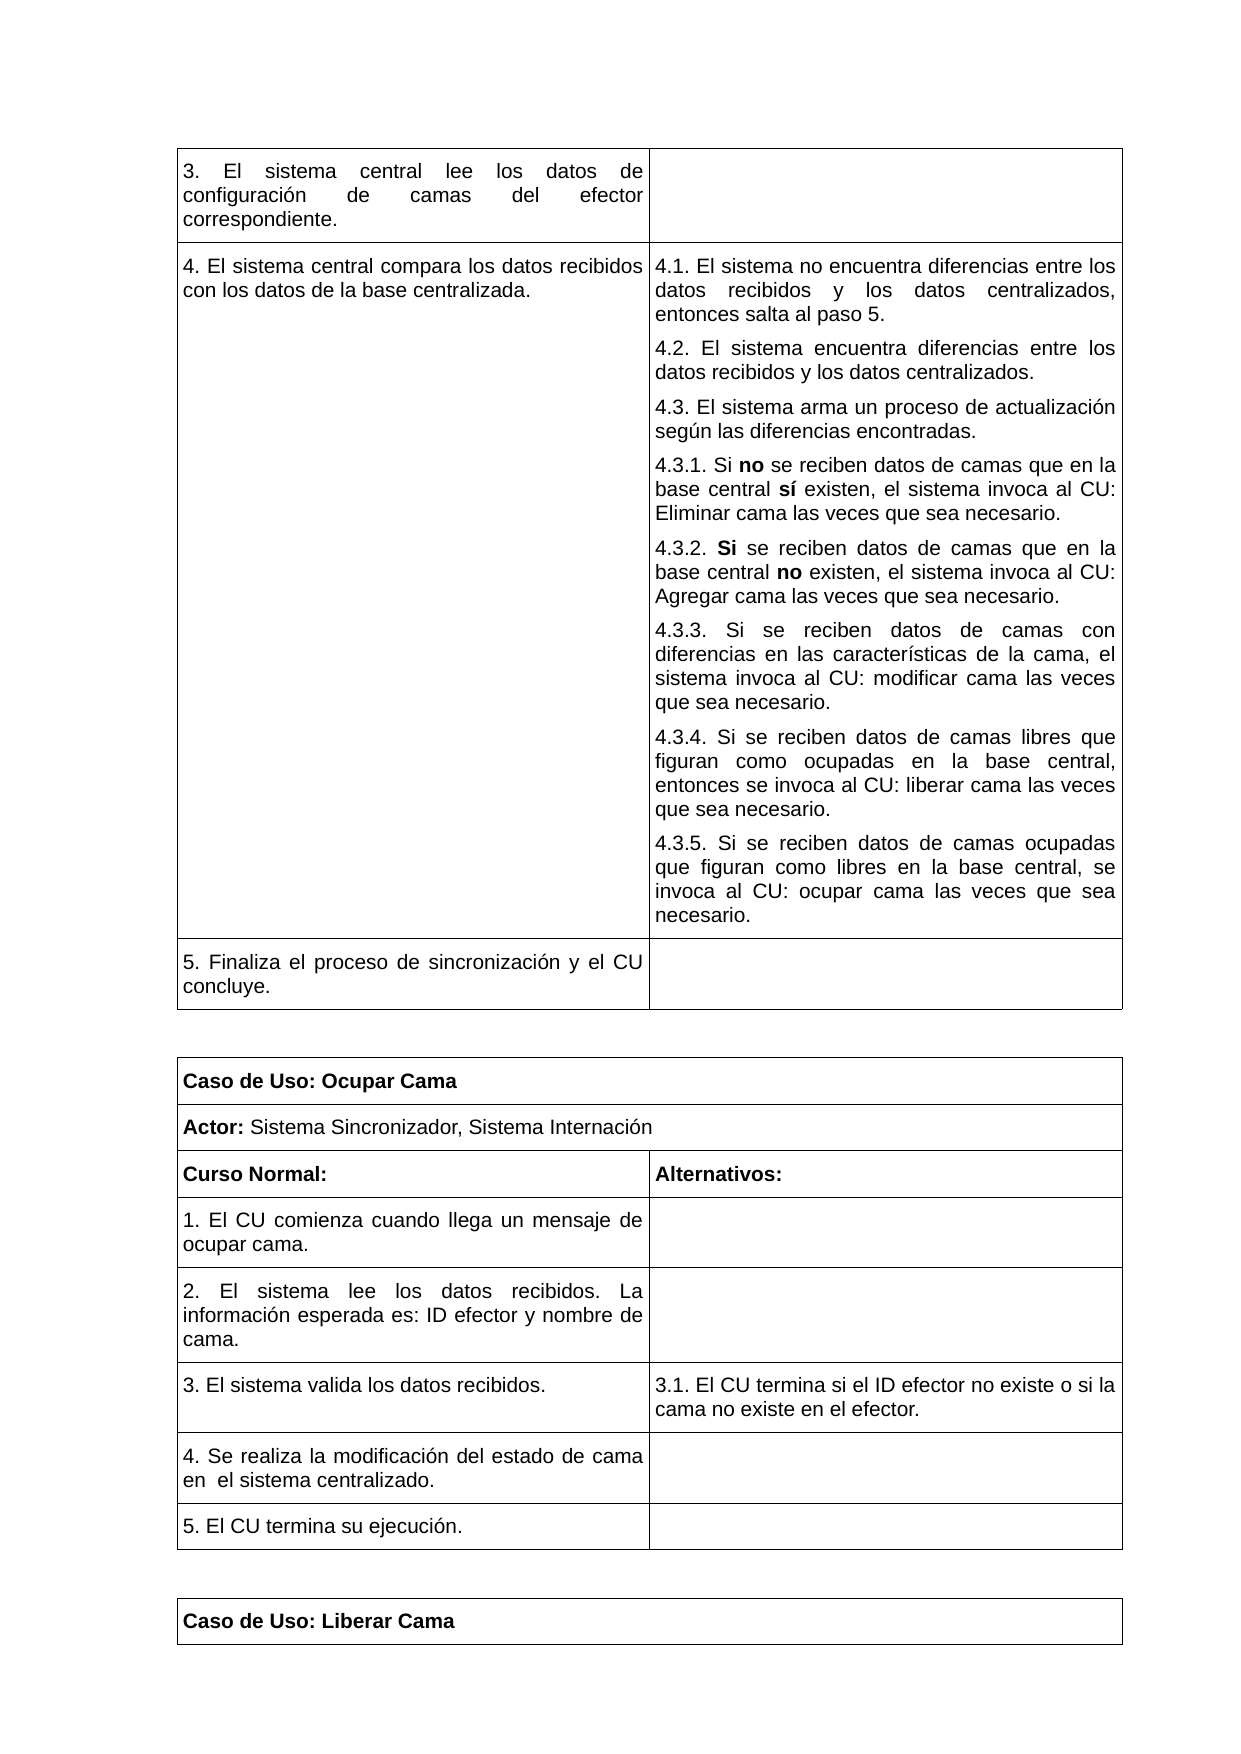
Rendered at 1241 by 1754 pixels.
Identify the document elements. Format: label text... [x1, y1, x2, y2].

table_cell [650, 1504, 1122, 1549]
table_cell [650, 149, 1122, 242]
table_cell 1. El CU comienza cuando llega un mensaje de ocupar cama. [178, 1198, 649, 1267]
table_cell 3. El sistema central lee los datos de configuración de camas del efector correspondiente. [178, 149, 649, 242]
table_cell Curso Normal: [178, 1151, 649, 1197]
table_cell 4.1. El sistema no encuentra diferencias entre los datos recibidos y los datos centralizados, entonces salta al paso 5. 4.2. El sistema encuentra diferencias entre los datos recibidos y los datos centralizados. 4.3. El sistema arma un proceso de actualización según las diferencias encontradas. 4.3.1. Si no se reciben datos de camas que en la base central sí existen, el sistema invoca al CU: Eliminar cama las veces que sea necesario. 4.3.2. Si se reciben datos de camas que en la base central no existen, el sistema invoca al CU: Agregar cama las veces que sea necesario. 4.3.3. Si se reciben datos de camas con diferencias en las características de la cama, el sistema invoca al CU: modificar cama las veces que sea necesario. 4.3.4. Si se reciben datos de camas libres que figuran como ocupadas en la base central, entonces se invoca al CU: liberar cama las veces que sea necesario. 4.3.5. Si se reciben datos de camas ocupadas que figuran como libres en la base central, se invoca al CU: ocupar cama las veces que sea necesario. [650, 243, 1122, 938]
table_cell Alternativos: [650, 1151, 1122, 1197]
table_cell 5. Finaliza el proceso de sincronización y el CU concluye. [178, 939, 649, 1008]
table_cell [650, 1433, 1122, 1503]
table_cell Actor: Sistema Sincronizador, Sistema Internación [178, 1105, 1122, 1150]
table_header Caso de Uso: Ocupar Cama [178, 1058, 1122, 1103]
table_header Caso de Uso: Liberar Cama [178, 1599, 1122, 1644]
table_cell 5. El CU termina su ejecución. [178, 1504, 649, 1549]
table_cell 3. El sistema valida los datos recibidos. [178, 1363, 649, 1432]
table_cell 4. Se realiza la modificación del estado de cama en el sistema centralizado. [178, 1433, 649, 1503]
table_cell [650, 1268, 1122, 1362]
table_cell [650, 939, 1122, 1008]
table_cell 4. El sistema central compara los datos recibidos con los datos de la base centralizada. [178, 243, 649, 938]
table_cell [650, 1198, 1122, 1267]
table_cell 3.1. El CU termina si el ID efector no existe o si la cama no existe en el efector. [650, 1363, 1122, 1432]
table_cell 2. El sistema lee los datos recibidos. La información esperada es: ID efector y nombre de cama. [178, 1268, 649, 1362]
